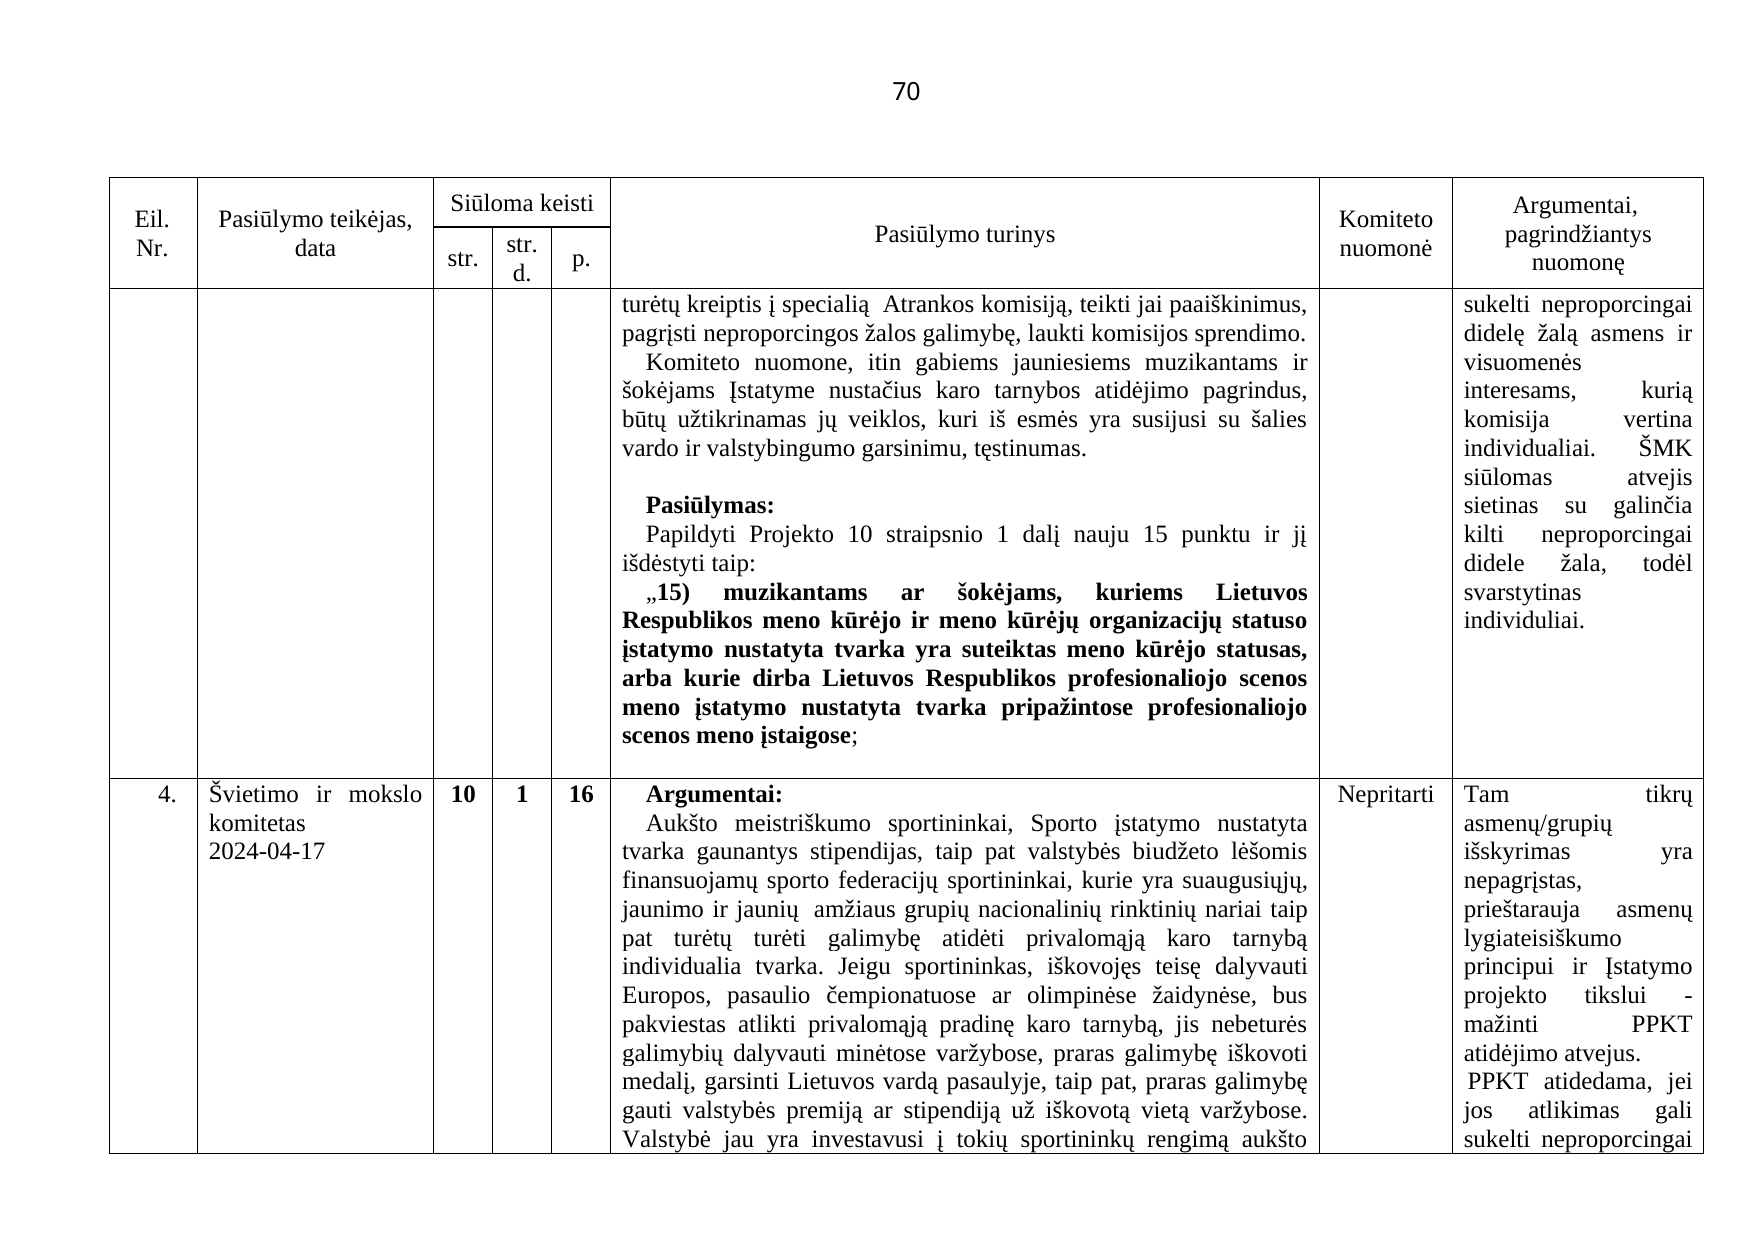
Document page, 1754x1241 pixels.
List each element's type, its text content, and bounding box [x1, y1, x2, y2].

table_cell str. d. [493, 228, 551, 288]
table_cell [434, 289, 492, 778]
table_header Pasiūlymo turinys [611, 178, 1319, 288]
table_cell Argumentai: Aukšto meistriškumo sportininkai, Sporto įstatymo nustatyta tvarka gaunantys stipendijas, taip pat valstybės biudžeto lėšomis finansuojamų sporto federacijų sportininkai, kurie yra suaugusiųjų, jaunimo ir jaunių amžiaus grupių nacionalinių rinktinių nariai taip pat turėtų turėti galimybę atidėti privalomąją karo tarnybą individualia tvarka. Jeigu sportininkas, iškovojęs teisę dalyvauti Europos, pasaulio čempionatuose ar olimpinėse žaidynėse, bus pakviestas atlikti privalomąją pradinę karo tarnybą, jis nebeturės galimybių dalyvauti minėtose varžybose, praras galimybę iškovoti medalį, garsinti Lietuvos vardą pasaulyje, taip pat, praras galimybę gauti valstybės premiją ar stipendiją už iškovotą vietą varžybose. Valstybė jau yra investavusi į tokių sportininkų rengimą aukšto [611, 779, 1319, 1153]
table_cell p. [552, 228, 610, 288]
table_header Argumentai, pagrindžiantys nuomonę [1453, 178, 1703, 288]
table_cell Švietimo ir mokslo komitetas 2024-04-17 [198, 779, 433, 1153]
table_cell [1320, 289, 1452, 778]
table_header Eil. Nr. [110, 178, 197, 288]
table_cell turėtų kreiptis į specialią Atrankos komisiją, teikti jai paaiškinimus, pagrįsti neproporcingos žalos galimybę, laukti komisijos sprendimo. Komiteto nuomone, itin gabiems jauniesiems muzikantams ir šokėjams Įstatyme nustačius karo tarnybos atidėjimo pagrindus, būtų užtikrinamas jų veiklos, kuri iš esmės yra susijusi su šalies vardo ir valstybingumo garsinimu, tęstinumas. Pasiūlymas: Papildyti Projekto 10 straipsnio 1 dalį nauju 15 punktu ir jį išdėstyti taip: „15) muzikantams ar šokėjams, kuriems Lietuvos Respublikos meno kūrėjo ir meno kūrėjų organizacijų statuso įstatymo nustatyta tvarka yra suteiktas meno kūrėjo statusas, arba kurie dirba Lietuvos Respublikos profesionaliojo scenos meno įstatymo nustatyta tvarka pripažintose profesionaliojo scenos meno įstaigose; [611, 289, 1319, 778]
table_cell [110, 289, 197, 778]
table_cell [552, 289, 610, 778]
table_cell [198, 289, 433, 778]
table_header Komiteto nuomonė [1320, 178, 1452, 288]
table_cell [110, 779, 197, 1153]
table_cell 10 [434, 779, 492, 1153]
table_cell sukelti neproporcingai didelę žalą asmens ir visuomenės interesams, kurią komisija vertina individualiai. ŠMK siūlomas atvejis sietinas su galinčia kilti neproporcingai didele žala, todėl svarstytinas individuliai. [1453, 289, 1703, 778]
table_cell Tam tikrų asmenų/grupių išskyrimas yra nepagrįstas, prieštarauja asmenų lygiateisiškumo principui ir Įstatymo projekto tikslui - mažinti PPKT atidėjimo atvejus. PPKT atidedama, jei jos atlikimas gali sukelti neproporcingai [1453, 779, 1703, 1153]
table_header Pasiūlymo teikėjas, data [198, 178, 433, 288]
table_cell 16 [552, 779, 610, 1153]
table_cell 1 [493, 779, 551, 1153]
table_cell [493, 289, 551, 778]
table_cell str. [434, 228, 492, 288]
table_cell Nepritarti [1320, 779, 1452, 1153]
table_header Siūloma keisti [434, 178, 610, 226]
